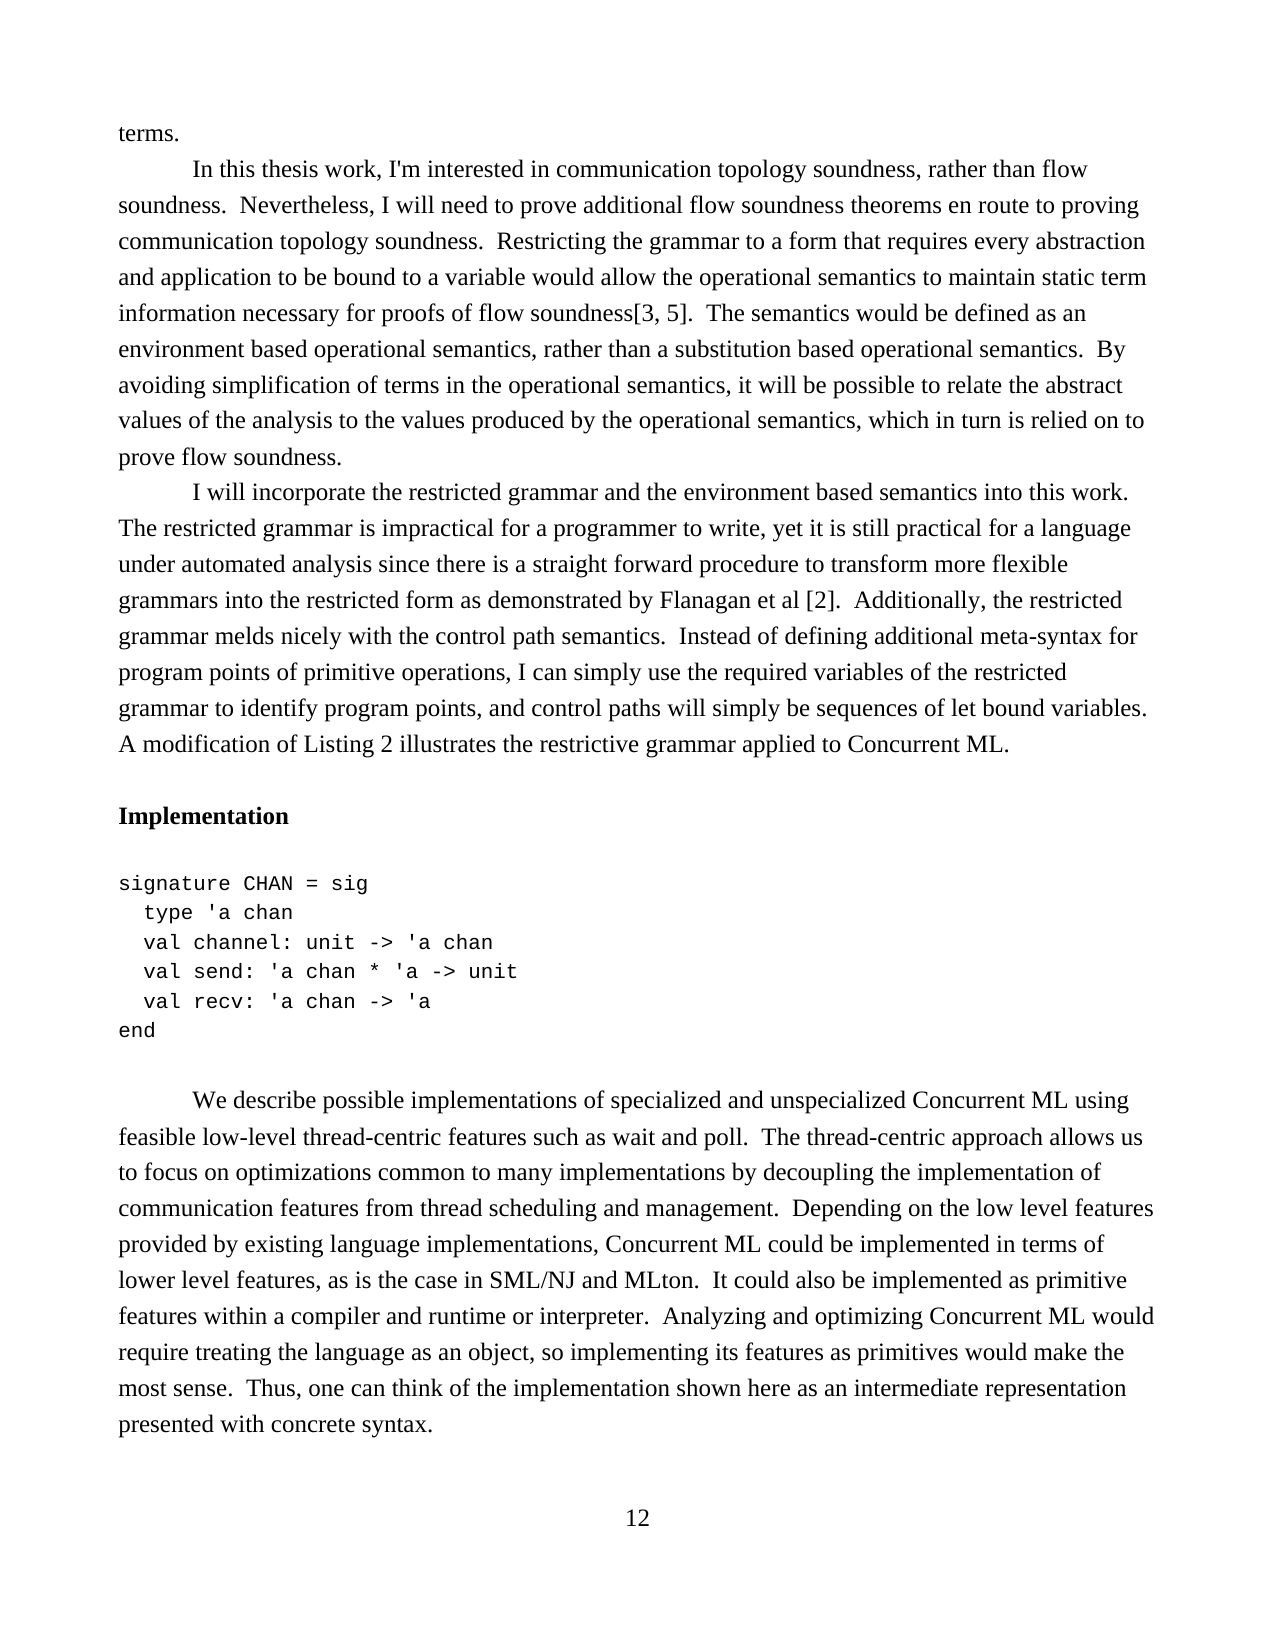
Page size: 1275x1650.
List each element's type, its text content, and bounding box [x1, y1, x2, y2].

text val channel: unit -> 'a chan [118, 932, 1157, 955]
text I will incorporate the restricted grammar and the environment based semantics into this work. The restricted grammar is impractical for a programmer to write, yet it is still practical for a language under automated analysis since there is a straight forward procedure to transform more flexible grammars into the restricted form as demonstrated by Flanagan et al [2]. Additionally, the restricted grammar melds nicely with the control path semantics. Instead of defining additional meta-syntax for program points of primitive operations, I can simply use the required variables of the restricted grammar to identify program points, and control paths will simply be sequences of let bound variables. A modification of Listing 2 illustrates the restrictive grammar applied to Concurrent ML. [118, 477, 1157, 758]
text We describe possible implementations of specialized and unspecialized Concurrent ML using feasible low-level thread-centric features such as wait and poll. The thread-centric approach allows us to focus on optimizations common to many implementations by decoupling the implementation of communication features from thread scheduling and management. Depending on the low level features provided by existing language implementations, Concurrent ML could be implemented in terms of lower level features, as is the case in SML/NJ and MLton. It could also be implemented as primitive features within a compiler and runtime or interpreter. Analyzing and optimizing Concurrent ML would require treating the language as an object, so implementing its features as primitives would make the most sense. Thus, one can think of the implementation shown here as an intermediate representation presented with concrete syntax. [118, 1086, 1157, 1438]
text val recv: 'a chan -> 'a [118, 991, 1157, 1014]
text val send: 'a chan * 'a -> unit [118, 961, 1157, 985]
text In this thesis work, I'm interested in communication topology soundness, rather than flow soundness. Nevertheless, I will need to prove additional flow soundness theorems en route to proving communication topology soundness. Restricting the grammar to a form that requires every abstraction and application to be bound to a variable would allow the operational semantics to maintain static term information necessary for proofs of flow soundness[3, 5]. The semantics would be defined as an environment based operational semantics, rather than a substitution based operational semantics. By avoiding simplification of terms in the operational semantics, it will be possible to relate the abstract values of the analysis to the values produced by the operational semantics, which in turn is relied on to prove flow soundness. [118, 154, 1157, 470]
text end [118, 1020, 1157, 1044]
text terms. [118, 118, 1157, 147]
text type 'a chan [118, 902, 1157, 926]
text signature CHAN = sig [118, 873, 1157, 896]
text Implementation [118, 801, 1157, 830]
